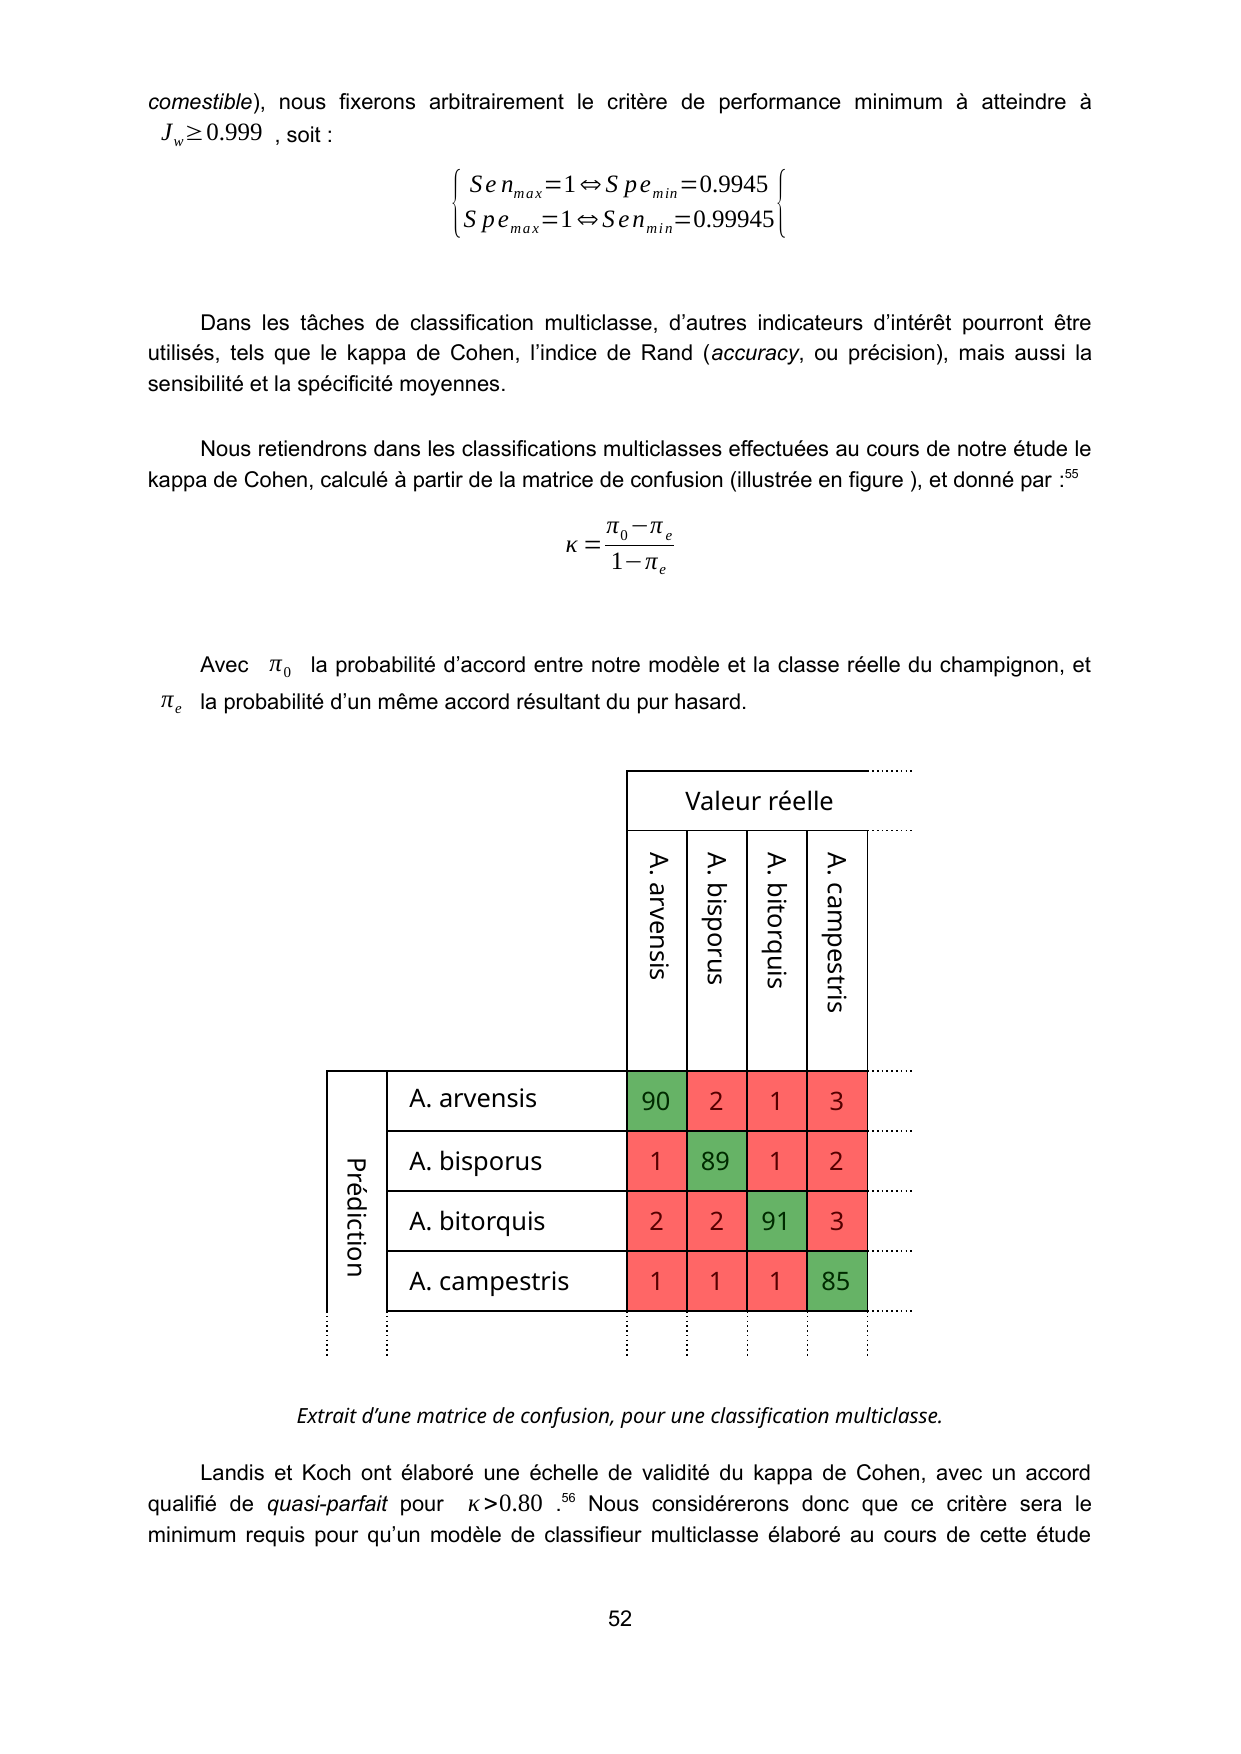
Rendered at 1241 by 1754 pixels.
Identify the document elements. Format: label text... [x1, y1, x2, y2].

text Landis et Koch ont élaboré une échelle de validité du kappa de Cohen, avec un accord qualifié de quasi-parfait pour .56 Nous considérerons donc que ce critère sera le minimum requis pour qu’un modèle de classifieur multiclasse élaboré au cours de cette étude [148, 1459, 1093, 1548]
text Extrait d’une matrice de confusion, pour une classification multiclasse. [148, 1401, 1093, 1429]
text Nous retiendrons dans les classifications multiclasses effectuées au cours de notre étude le kappa de Cohen, calculé à partir de la matrice de confusion (illustrée en figure ), et donné par :55 [148, 436, 1093, 492]
text comestible), nous fixerons arbitrairement le critère de performance minimum à atteindre à , soit : [148, 88, 1093, 150]
text Dans les tâches de classification multiclasse, d’autres indicateurs d’intérêt pourront être utilisés, tels que le kappa de Cohen, l’indice de Rand (accuracy, ou précision), mais aussi la sensibilité et la spécificité moyennes. [148, 310, 1093, 396]
text Avec la probabilité d’accord entre notre modèle et la classe réelle du champignon, et la probabilité d’un même accord résultant du pur hasard. [148, 649, 1093, 717]
